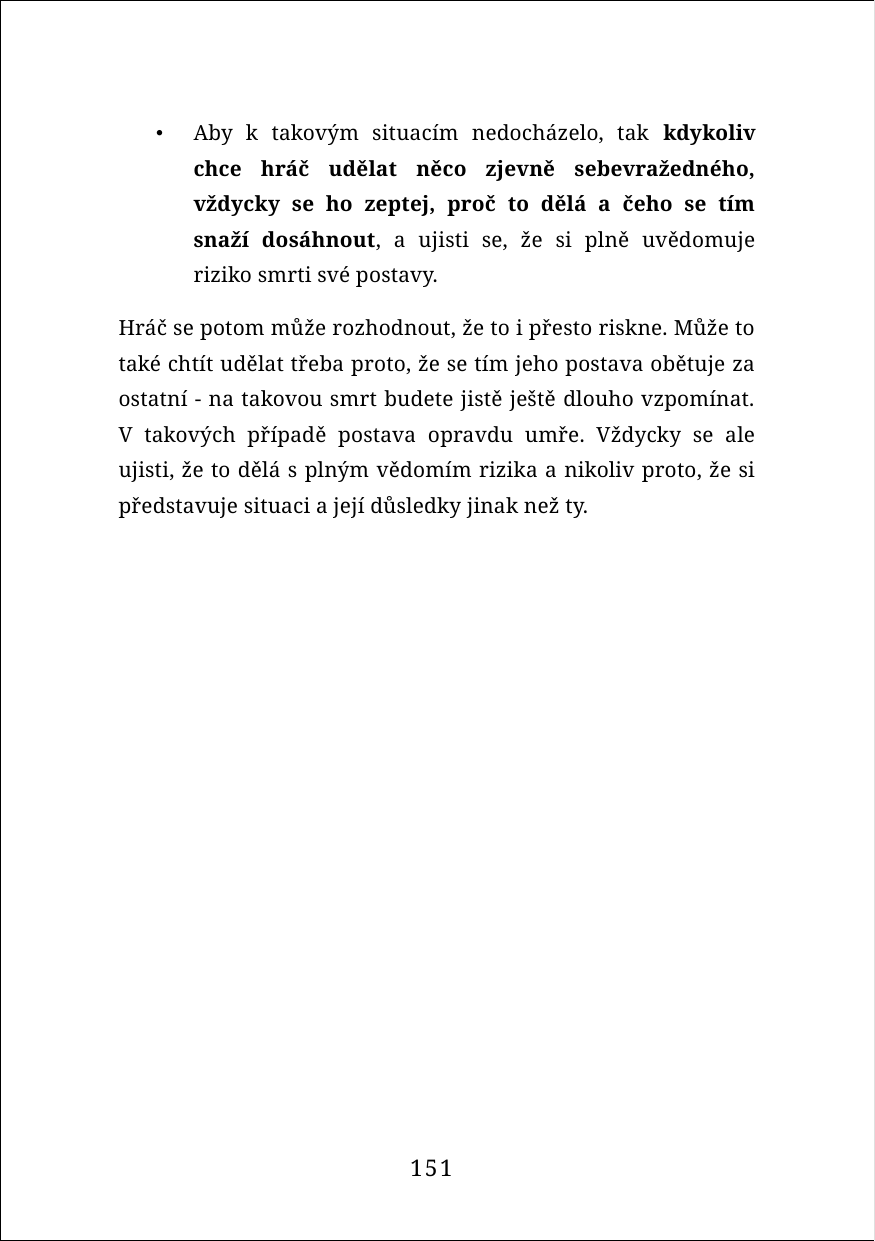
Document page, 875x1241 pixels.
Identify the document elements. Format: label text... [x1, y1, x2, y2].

list Aby k takovým situacím nedocházelo, tak kdykoliv chce hráč udělat něco zjevně sebevražedného, vždycky se ho zeptej, proč to dělá a čeho se tím snaží dosáhnout, a ujisti se, že si plně uvědomuje riziko smrti své postavy. [156, 118, 756, 289]
text Hráč se potom může rozhodnout, že to i přesto riskne. Může to také chtít udělat třeba proto, že se tím jeho postava obětuje za ostatní - na takovou smrt budete jistě ještě dlouho vzpomínat. V takových případě postava opravdu umře. Vždycky se ale ujisti, že to dělá s plným vědomím rizika a nikoliv proto, že si představuje situaci a její důsledky jinak než ty. [118, 313, 756, 519]
